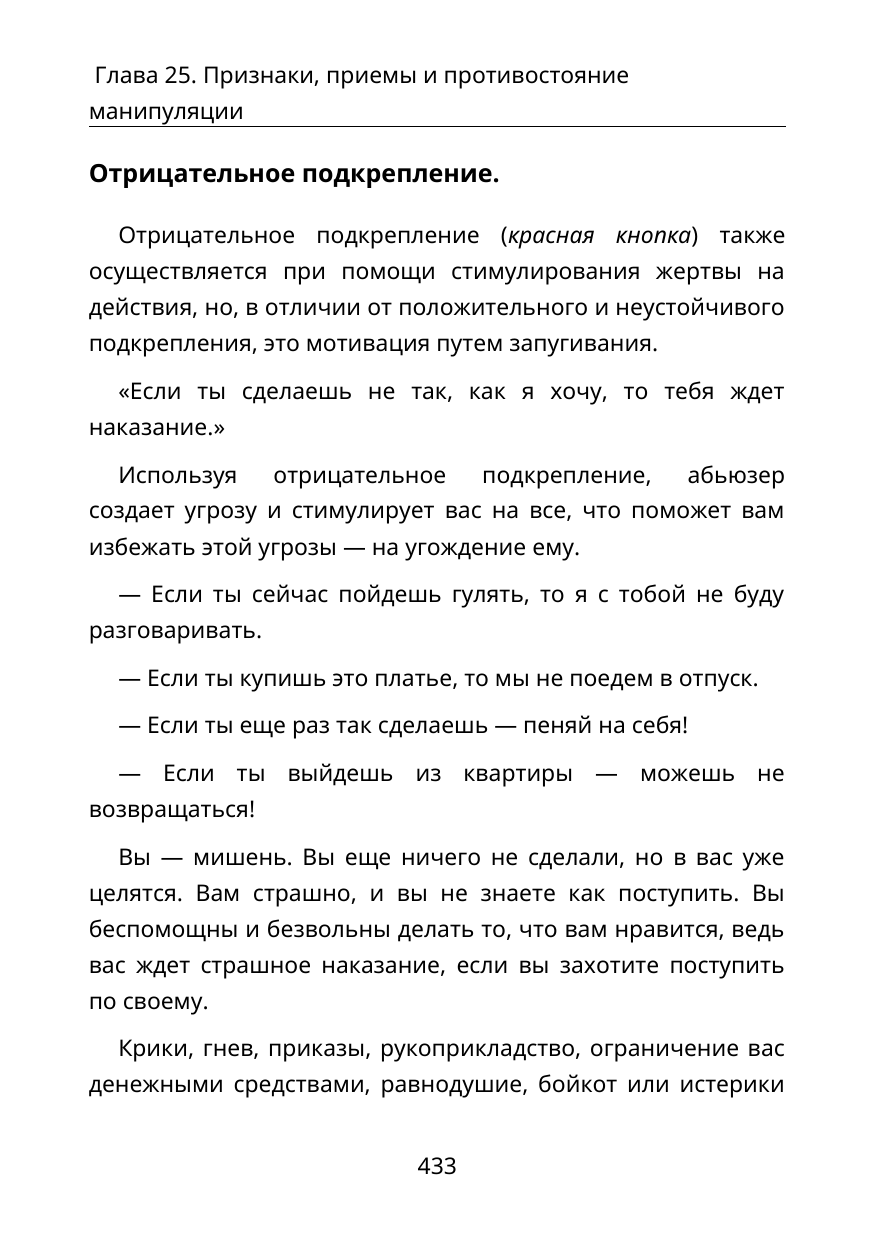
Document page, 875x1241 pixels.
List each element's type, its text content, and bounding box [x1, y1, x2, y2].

text Крики, гнев, приказы, рукоприкладство, ограничение вас денежными средствами, равнодушие, бойкот или истерики [88, 1032, 786, 1099]
text — Если ты сейчас пойдешь гулять, то я с тобой не буду разговаривать. [88, 578, 786, 645]
text — Если ты еще раз так сделаешь — пеняй на себя! [88, 709, 786, 741]
text — Если ты купишь это платье, то мы не поедем в отпуск. [88, 662, 786, 693]
text — Если ты выйдешь из квартиры — можешь не возвращаться! [88, 757, 786, 824]
text Вы — мишень. Вы еще ничего не сделали, но в вас уже целятся. Вам страшно, и вы не знаете как поступить. Вы беспомощны и безвольны делать то, что вам нравится, ведь вас ждет страшное наказание, если вы захотите поступить по своему. [88, 841, 786, 1016]
text Используя отрицательное подкрепление, абьюзер создает угрозу и стимулирует вас на все, что поможет вам избежать этой угрозы — на угождение ему. [88, 458, 786, 562]
subtitle Отрицательное подкрепление. [88, 156, 786, 190]
text Отрицательное подкрепление (красная кнопка) также осуществляется при помощи стимулирования жертвы на действия, но, в отличии от положительного и неустойчивого подкрепления, это мотивация путем запугивания. [88, 219, 786, 358]
text «Если ты сделаешь не так, как я хочу, то тебя ждет наказание.» [88, 375, 786, 442]
